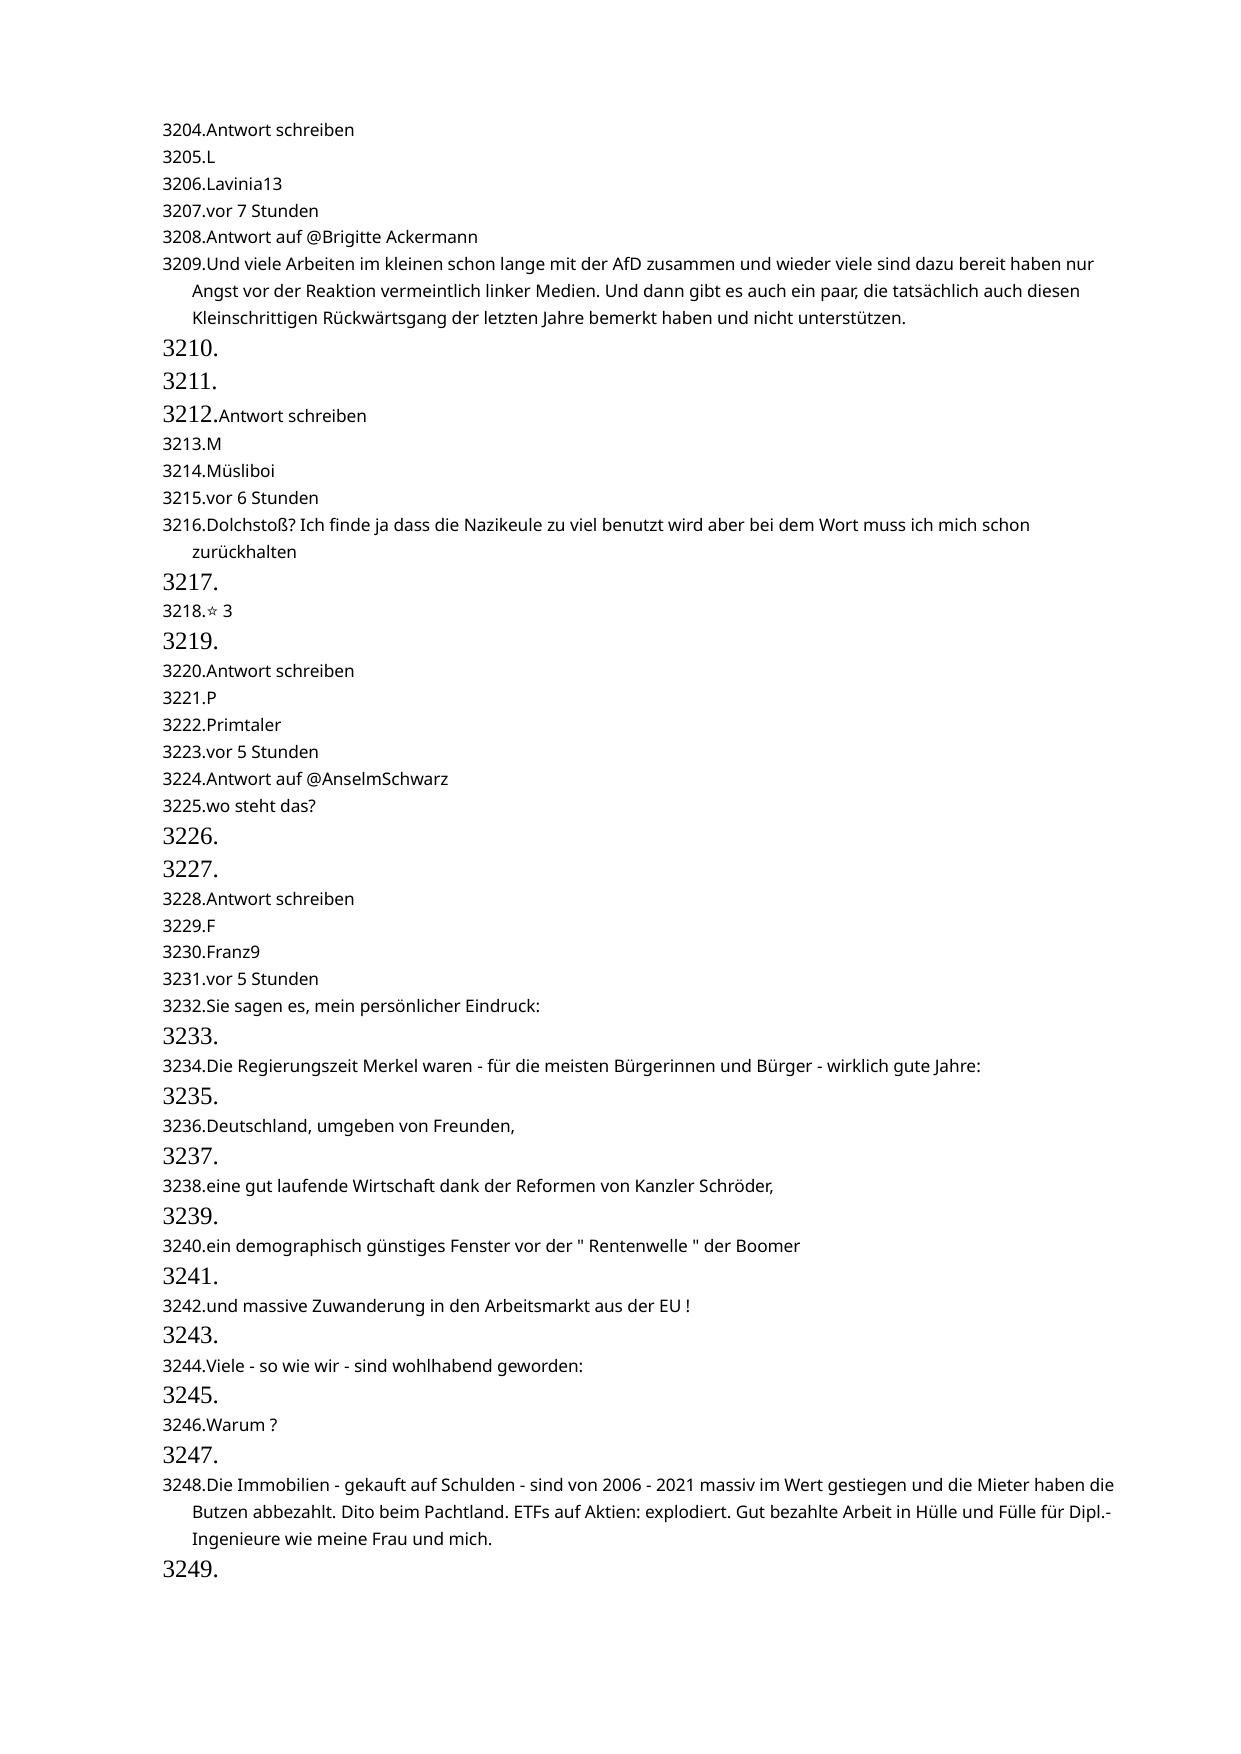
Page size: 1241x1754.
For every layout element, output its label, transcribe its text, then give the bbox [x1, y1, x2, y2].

list vor 5 Stunden [162, 740, 1122, 763]
list Antwort schreiben [162, 399, 1122, 428]
list Lavinia13 [162, 172, 1122, 195]
list Deutschland, umgeben von Freunden, [162, 1114, 1122, 1137]
list vor 7 Stunden [162, 199, 1122, 222]
list M [162, 432, 1122, 456]
list Primtaler [162, 713, 1122, 737]
list Und viele Arbeiten im kleinen schon lange mit der AfD zusammen und wieder viele sind dazu bereit haben nur Angst vor der Reaktion vermeintlich linker Medien. Und dann gibt es auch ein paar, die tatsächlich auch diesen Kleinschrittigen Rückwärtsgang der letzten Jahre bemerkt haben und nicht unterstützen. [162, 252, 1122, 330]
list ⭐️ 3 [162, 599, 1122, 623]
list eine gut laufende Wirtschaft dank der Reformen von Kanzler Schröder, [162, 1174, 1122, 1197]
list Die Regierungszeit Merkel waren - für die meisten Bürgerinnen und Bürger - wirklich gute Jahre: [162, 1054, 1122, 1078]
list ein demographisch günstiges Fenster vor der " Rentenwelle " der Boomer [162, 1234, 1122, 1257]
list F [162, 914, 1122, 937]
list Müsliboi [162, 459, 1122, 482]
list Antwort auf @AnselmSchwarz [162, 767, 1122, 790]
list Dolchstoß? Ich finde ja dass die Nazikeule zu viel benutzt wird aber bei dem Wort muss ich mich schon zurückhalten [162, 513, 1122, 563]
list Franz9 [162, 941, 1122, 964]
list Viele - so wie wir - sind wohlhabend geworden: [162, 1354, 1122, 1377]
list Die Immobilien - gekauft auf Schulden - sind von 2006 - 2021 massiv im Wert gestiegen und die Mieter haben die Butzen abbezahlt. Dito beim Pachtland. ETFs auf Aktien: explodiert. Gut bezahlte Arbeit in Hülle und Fülle für Dipl.-Ingenieure wie meine Frau und mich. [162, 1473, 1122, 1551]
list vor 6 Stunden [162, 486, 1122, 509]
list Warum ? [162, 1413, 1122, 1437]
list und massive Zuwanderung in den Arbeitsmarkt aus der EU ! [162, 1294, 1122, 1317]
list Antwort schreiben [162, 887, 1122, 910]
list Antwort auf @Brigitte Ackermann [162, 226, 1122, 249]
list Antwort schreiben [162, 659, 1122, 683]
list P [162, 686, 1122, 710]
list vor 5 Stunden [162, 967, 1122, 991]
list L [162, 145, 1122, 168]
list wo steht das? [162, 794, 1122, 817]
list Antwort schreiben [162, 118, 1122, 142]
list Sie sagen es, mein persönlicher Eindruck: [162, 994, 1122, 1018]
